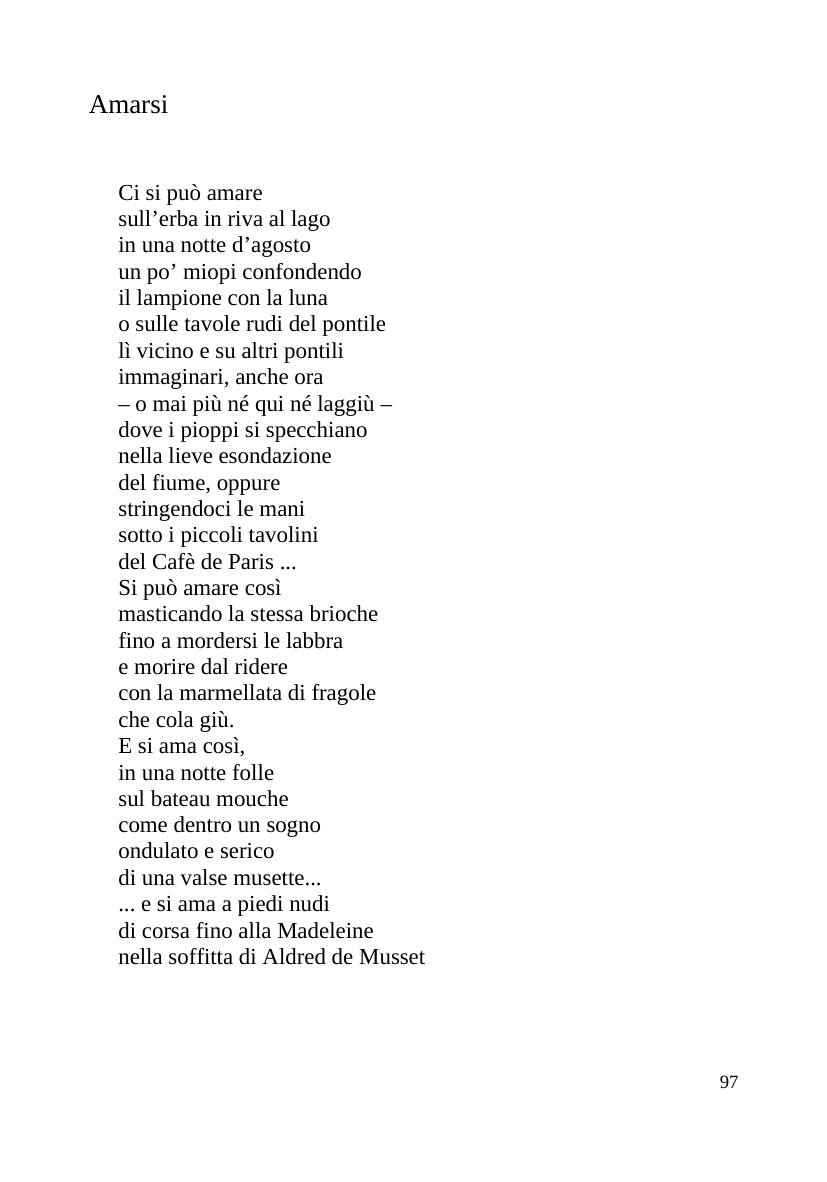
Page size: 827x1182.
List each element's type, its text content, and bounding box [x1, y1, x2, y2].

text stringendoci le mani [118, 495, 738, 521]
text il lampione con la luna [118, 284, 738, 311]
text ondulato e serico [118, 838, 738, 864]
text Amarsi [88, 88, 738, 120]
text che cola giù. [118, 706, 738, 732]
text Ci si può amare [118, 179, 738, 205]
text sull’erba in riva al lago [118, 205, 738, 231]
text fino a mordersi le labbra [118, 627, 738, 653]
text nella lieve esondazione [118, 442, 738, 469]
text un po’ miopi confondendo [118, 258, 738, 284]
text e morire dal ridere [118, 653, 738, 679]
text come dentro un sogno [118, 811, 738, 838]
text Si può amare così [118, 574, 738, 600]
text masticando la stessa brioche [118, 600, 738, 627]
text lì vicino e su altri pontili [118, 337, 738, 363]
text nella soffitta di Aldred de Musset [118, 943, 738, 969]
text ... e si ama a piedi nudi [118, 890, 738, 917]
text immaginari, anche ora [118, 363, 738, 389]
text di una valse musette... [118, 864, 738, 890]
text in una notte d’agosto [118, 231, 738, 258]
text o sulle tavole rudi del pontile [118, 311, 738, 337]
text in una notte folle [118, 758, 738, 785]
text di corsa fino alla Madeleine [118, 917, 738, 943]
text con la marmellata di fragole [118, 679, 738, 706]
text E si ama così, [118, 732, 738, 758]
text dove i pioppi si specchiano [118, 416, 738, 442]
text sotto i piccoli tavolini [118, 521, 738, 548]
text ‒ o mai più né qui né laggiù ‒ [118, 389, 738, 416]
text del Cafè de Paris ... [118, 548, 738, 574]
text del fiume, oppure [118, 469, 738, 495]
text sul bateau mouche [118, 785, 738, 811]
